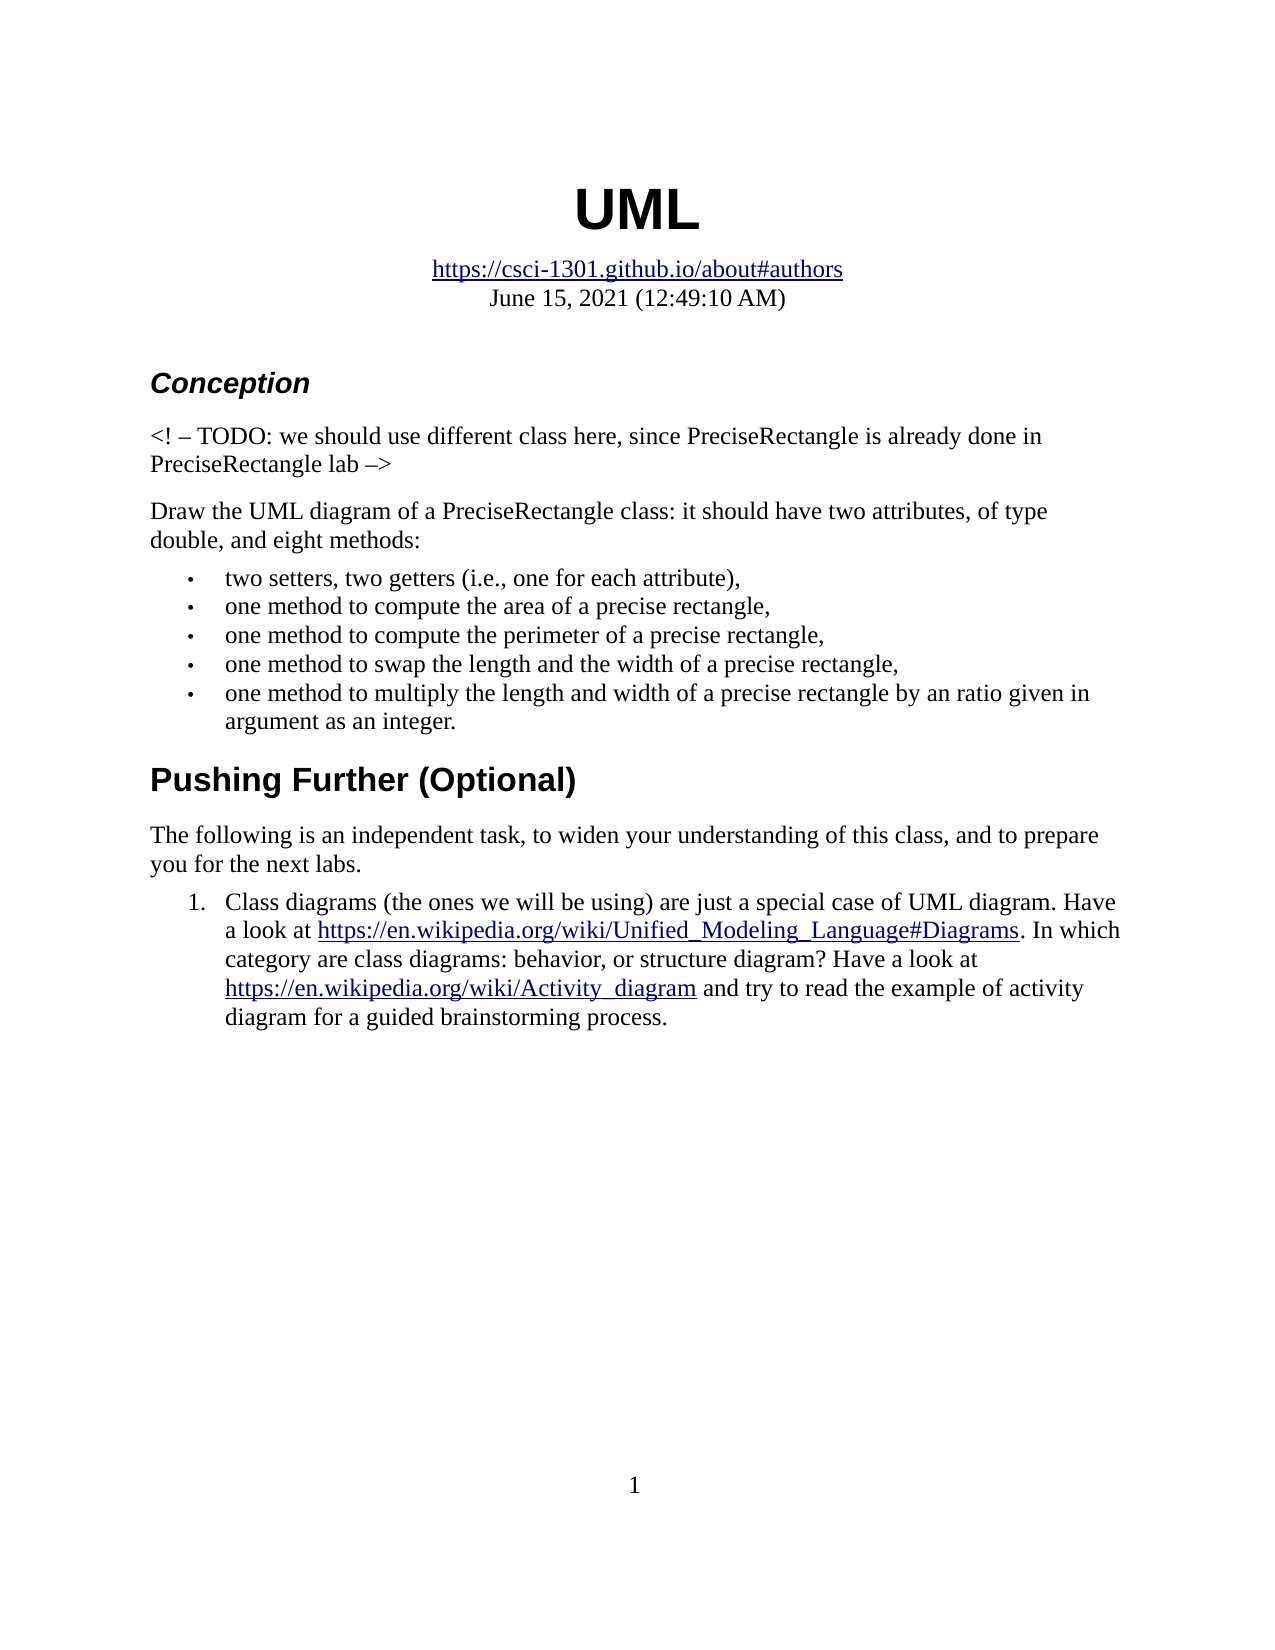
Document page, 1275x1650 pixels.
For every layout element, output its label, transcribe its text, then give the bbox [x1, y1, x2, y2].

subtitle Conception [150, 366, 1125, 399]
text Draw the UML diagram of a PreciseRectangle class: it should have two attributes, of type double, and eight methods: [150, 496, 1125, 554]
list two setters, two getters (i.e., one for each attribute), [187, 563, 1125, 591]
text The following is an independent task, to widen your understanding of this class, and to prepare you for the next labs. [150, 820, 1125, 878]
text <! – TODO: we should use different class here, since PreciseRectangle is already done in PreciseRectangle lab –> [150, 421, 1125, 478]
text https://csci-1301.github.io/about#authors [150, 254, 1125, 283]
list one method to swap the length and the width of a precise rectangle, [187, 649, 1125, 678]
list one method to compute the area of a precise rectangle, [187, 591, 1125, 620]
text June 15, 2021 (12:49:10 AM) [150, 283, 1125, 312]
title UML [150, 175, 1125, 242]
list one method to compute the perimeter of a precise rectangle, [187, 620, 1125, 649]
subtitle Pushing Further (Optional) [150, 760, 1125, 799]
list one method to multiply the length and width of a precise rectangle by an ratio given in argument as an integer. [187, 678, 1125, 735]
list Class diagrams (the ones we will be using) are just a special case of UML diagram. Have a look at https://en.wikipedia.org/wiki/Unified_Modeling_Language#Diagrams. In which category are class diagrams: behavior, or structure diagram? Have a look at https://en.wikipedia.org/wiki/Activity_diagram and try to read the example of activity diagram for a guided brainstorming process. [187, 887, 1125, 1031]
